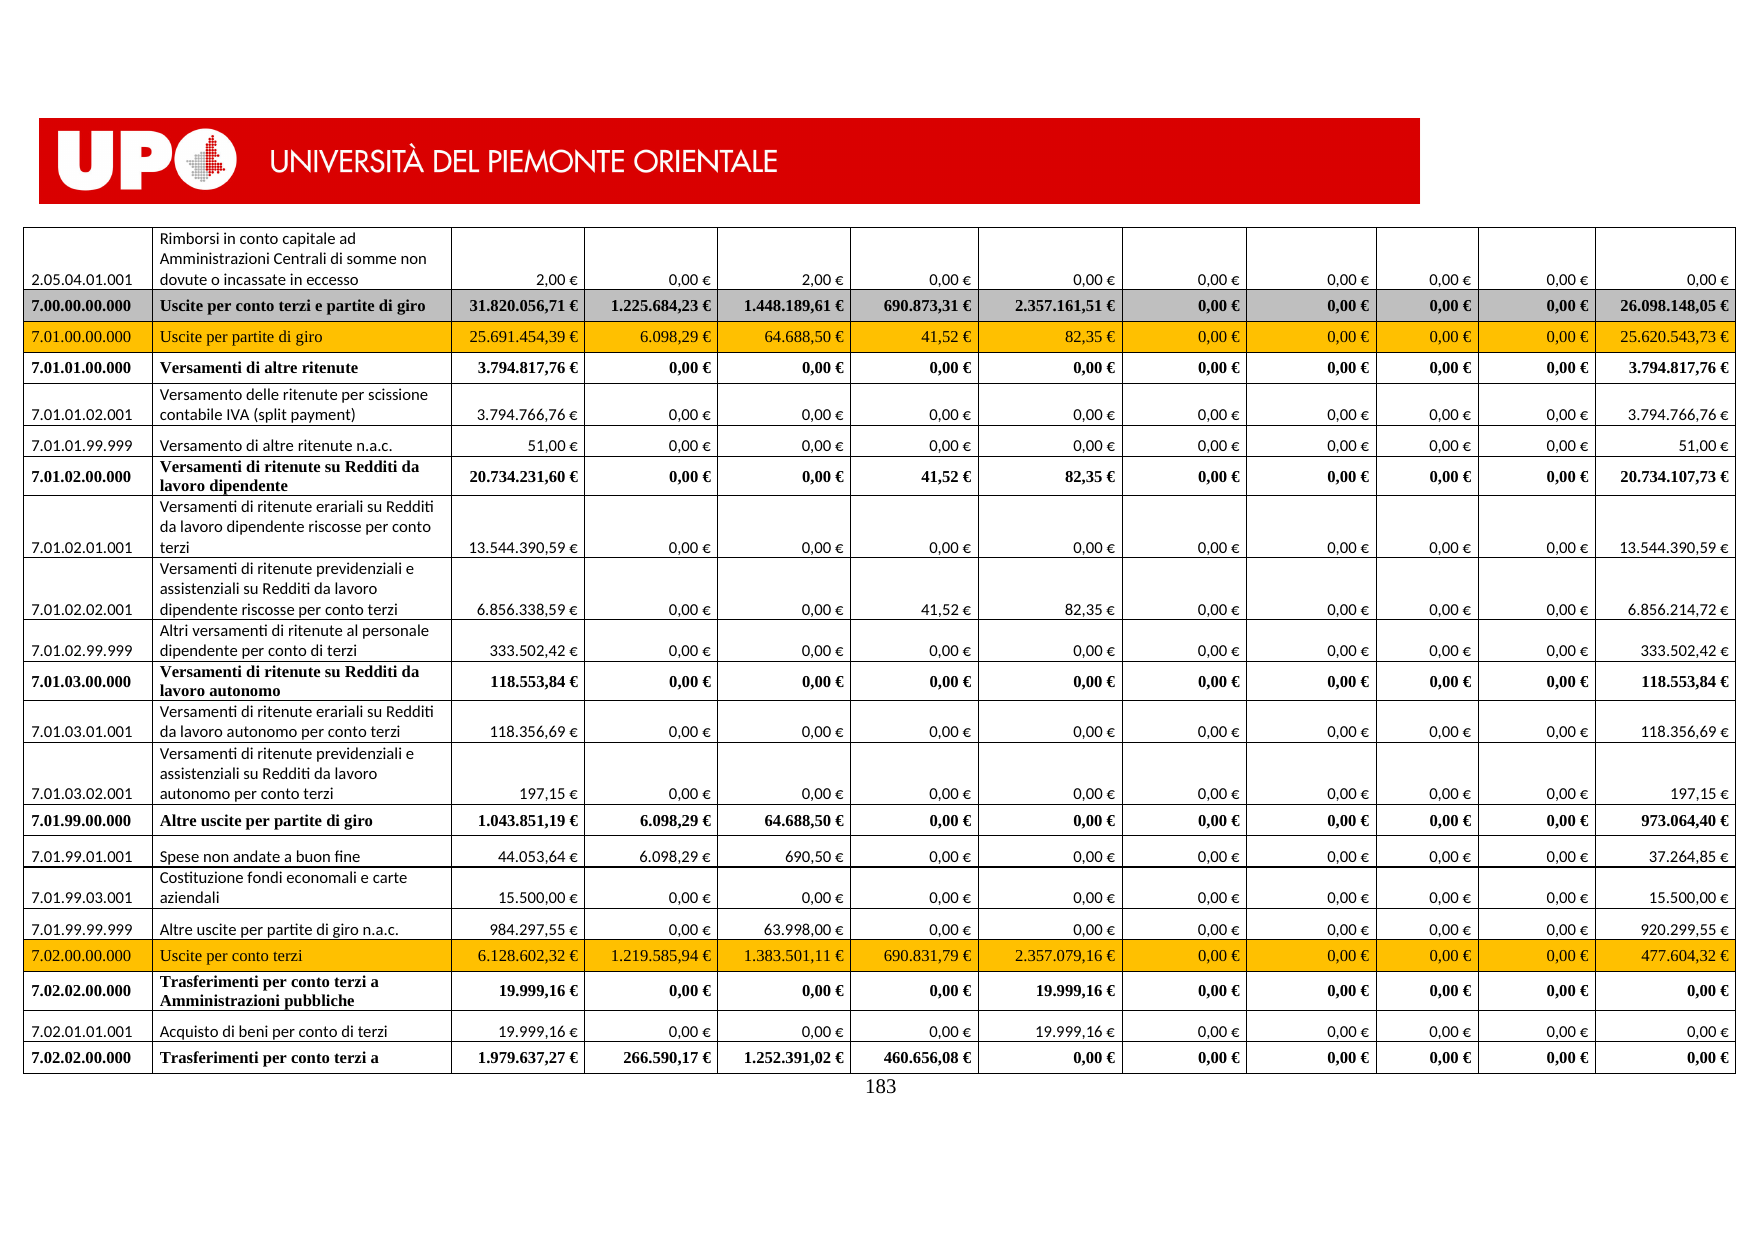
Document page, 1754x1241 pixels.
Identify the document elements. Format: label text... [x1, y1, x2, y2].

table_cell 6.098,29 € [585, 322, 717, 352]
table_cell 197,15 € [452, 743, 584, 804]
table_cell 0,00 € [1123, 743, 1246, 804]
table_cell 82,35 € [979, 322, 1122, 352]
table_cell 1.043.851,19 € [452, 805, 584, 835]
table_cell 0,00 € [1596, 972, 1735, 1010]
table_cell 6.128.602,32 € [452, 940, 584, 971]
table_cell 0,00 € [1377, 384, 1478, 425]
table_cell Rimborsi in conto capitale ad Amministrazioni Centrali di somme non dovute o incassate in eccesso [153, 228, 451, 289]
table_cell Uscite per partite di giro [153, 322, 451, 352]
table_cell 690.873,31 € [851, 290, 978, 321]
table_cell 0,00 € [1377, 662, 1478, 700]
table_cell 0,00 € [1247, 940, 1376, 971]
table_cell 0,00 € [979, 426, 1122, 456]
table_cell 0,00 € [1123, 496, 1246, 557]
table_cell 0,00 € [1247, 868, 1376, 908]
table_cell 0,00 € [1377, 496, 1478, 557]
table_cell 0,00 € [979, 228, 1122, 289]
table_cell 984.297,55 € [452, 909, 584, 939]
table_cell Versamenti di ritenute previdenziali e assistenziali su Redditi da lavoro autonomo per conto terzi [153, 743, 451, 804]
table_cell 0,00 € [1377, 909, 1478, 939]
table_cell 6.856.214,72 € [1596, 558, 1735, 619]
table_cell 0,00 € [1377, 805, 1478, 835]
table_cell 0,00 € [1479, 457, 1595, 495]
table_cell 7.01.02.99.999 [24, 620, 152, 661]
table_cell Versamento delle ritenute per scissione contabile IVA (split payment) [153, 384, 451, 425]
table_cell 7.01.01.02.001 [24, 384, 152, 425]
table_cell 0,00 € [1377, 1011, 1478, 1041]
table_cell 690.831,79 € [851, 940, 978, 971]
table_cell 0,00 € [718, 384, 850, 425]
table_cell 0,00 € [979, 1042, 1122, 1072]
table_cell 0,00 € [1247, 972, 1376, 1010]
table_cell 0,00 € [979, 353, 1122, 383]
table_cell 41,52 € [851, 558, 978, 619]
table_cell 0,00 € [1377, 353, 1478, 383]
table_cell 3.794.766,76 € [452, 384, 584, 425]
table_cell 0,00 € [1123, 322, 1246, 352]
table_cell 0,00 € [718, 457, 850, 495]
table_cell 0,00 € [1596, 228, 1735, 289]
table_cell 0,00 € [1479, 701, 1595, 742]
table_cell Altre uscite per partite di giro n.a.c. [153, 909, 451, 939]
table_cell 0,00 € [1479, 805, 1595, 835]
table_cell 0,00 € [1479, 558, 1595, 619]
table_cell 19.999,16 € [452, 1011, 584, 1041]
table_cell 2,00 € [452, 228, 584, 289]
table_cell 7.01.99.01.001 [24, 836, 152, 866]
table_cell 51,00 € [452, 426, 584, 456]
table_cell 7.01.01.99.999 [24, 426, 152, 456]
table_cell 0,00 € [979, 701, 1122, 742]
table_cell 7.01.03.01.001 [24, 701, 152, 742]
table_cell 0,00 € [718, 743, 850, 804]
table_cell 0,00 € [1377, 558, 1478, 619]
table_cell 0,00 € [979, 662, 1122, 700]
table_cell 266.590,17 € [585, 1042, 717, 1072]
table_cell 0,00 € [1123, 290, 1246, 321]
table_cell 0,00 € [1377, 940, 1478, 971]
table_cell 2.05.04.01.001 [24, 228, 152, 289]
table_cell Versamenti di ritenute su Redditi da lavoro autonomo [153, 662, 451, 700]
table_cell 0,00 € [585, 426, 717, 456]
table_cell 63.998,00 € [718, 909, 850, 939]
table_cell 7.01.02.01.001 [24, 496, 152, 557]
table_cell 0,00 € [585, 558, 717, 619]
table_cell 0,00 € [1247, 290, 1376, 321]
table_cell 0,00 € [1377, 228, 1478, 289]
table_cell Versamenti di ritenute su Redditi da lavoro dipendente [153, 457, 451, 495]
table_cell Versamento di altre ritenute n.a.c. [153, 426, 451, 456]
table_cell 82,35 € [979, 558, 1122, 619]
table_cell 0,00 € [851, 836, 978, 866]
table_cell 7.02.01.01.001 [24, 1011, 152, 1041]
table_cell 0,00 € [718, 496, 850, 557]
table_cell 1.225.684,23 € [585, 290, 717, 321]
table_cell Altre uscite per partite di giro [153, 805, 451, 835]
table_cell 0,00 € [851, 868, 978, 908]
table_cell 64.688,50 € [718, 322, 850, 352]
table_cell 2.357.161,51 € [979, 290, 1122, 321]
table_cell 0,00 € [979, 384, 1122, 425]
table_cell 0,00 € [718, 1011, 850, 1041]
table_cell 0,00 € [851, 353, 978, 383]
table_cell 0,00 € [585, 353, 717, 383]
table_cell 1.448.189,61 € [718, 290, 850, 321]
table_cell 0,00 € [1479, 972, 1595, 1010]
table_cell Costituzione fondi economali e carte aziendali [153, 868, 451, 908]
table_cell 0,00 € [585, 868, 717, 908]
table_cell 0,00 € [1377, 701, 1478, 742]
table_cell 0,00 € [1123, 836, 1246, 866]
table_cell 0,00 € [1479, 1011, 1595, 1041]
table_cell 0,00 € [1479, 322, 1595, 352]
table_cell 6.856.338,59 € [452, 558, 584, 619]
table_cell 0,00 € [1479, 290, 1595, 321]
table_cell 0,00 € [851, 805, 978, 835]
table_cell 0,00 € [1377, 426, 1478, 456]
table_cell 333.502,42 € [1596, 620, 1735, 661]
table_cell 118.356,69 € [452, 701, 584, 742]
table_cell 0,00 € [851, 620, 978, 661]
table_cell Versamenti di ritenute erariali su Redditi da lavoro autonomo per conto terzi [153, 701, 451, 742]
table_cell 0,00 € [1247, 662, 1376, 700]
table_cell 0,00 € [1377, 322, 1478, 352]
table_cell 0,00 € [718, 972, 850, 1010]
table_cell 0,00 € [718, 558, 850, 619]
table_cell 1.219.585,94 € [585, 940, 717, 971]
table_cell 0,00 € [1479, 1042, 1595, 1072]
table_cell 7.01.02.02.001 [24, 558, 152, 619]
table_cell 690,50 € [718, 836, 850, 866]
table_cell 0,00 € [1479, 426, 1595, 456]
table_cell 2,00 € [718, 228, 850, 289]
table_cell 0,00 € [1377, 868, 1478, 908]
table_cell 0,00 € [1123, 384, 1246, 425]
table_cell 19.999,16 € [452, 972, 584, 1010]
table_cell 0,00 € [851, 426, 978, 456]
table_cell 0,00 € [585, 743, 717, 804]
table_cell 0,00 € [1123, 701, 1246, 742]
table_cell 0,00 € [1123, 909, 1246, 939]
table_cell Spese non andate a buon fine [153, 836, 451, 866]
table_cell 0,00 € [1247, 426, 1376, 456]
table_cell 0,00 € [979, 909, 1122, 939]
table_cell 0,00 € [979, 805, 1122, 835]
table_cell 7.00.00.00.000 [24, 290, 152, 321]
table_cell 0,00 € [1123, 972, 1246, 1010]
table_cell Versamenti di ritenute erariali su Redditi da lavoro dipendente riscosse per conto terzi [153, 496, 451, 557]
table_cell 3.794.817,76 € [452, 353, 584, 383]
table_cell 0,00 € [1479, 662, 1595, 700]
table_cell 0,00 € [718, 662, 850, 700]
table_cell 0,00 € [1479, 353, 1595, 383]
table_cell Versamenti di ritenute previdenziali e assistenziali su Redditi da lavoro dipendente riscosse per conto terzi [153, 558, 451, 619]
table_cell 7.01.03.00.000 [24, 662, 152, 700]
table_cell 6.098,29 € [585, 805, 717, 835]
table_cell 19.999,16 € [979, 1011, 1122, 1041]
table_cell 118.553,84 € [452, 662, 584, 700]
table_cell 0,00 € [1479, 384, 1595, 425]
table_cell 0,00 € [1479, 228, 1595, 289]
table_cell 0,00 € [1123, 805, 1246, 835]
table_cell 0,00 € [1123, 1011, 1246, 1041]
table_cell 0,00 € [1377, 1042, 1478, 1072]
table_cell 44.053,64 € [452, 836, 584, 866]
table_cell Altri versamenti di ritenute al personale dipendente per conto di terzi [153, 620, 451, 661]
table_cell 0,00 € [1123, 426, 1246, 456]
table_cell 0,00 € [585, 620, 717, 661]
table_cell 64.688,50 € [718, 805, 850, 835]
table_cell 2.357.079,16 € [979, 940, 1122, 971]
table_cell 41,52 € [851, 322, 978, 352]
table_cell 0,00 € [718, 620, 850, 661]
table_cell 7.01.00.00.000 [24, 322, 152, 352]
table_cell 0,00 € [1479, 940, 1595, 971]
table_cell 3.794.766,76 € [1596, 384, 1735, 425]
table_cell 0,00 € [851, 701, 978, 742]
table_cell Versamenti di altre ritenute [153, 353, 451, 383]
table_cell 0,00 € [718, 426, 850, 456]
table_cell 0,00 € [585, 1011, 717, 1041]
table_cell 41,52 € [851, 457, 978, 495]
table_cell 13.544.390,59 € [1596, 496, 1735, 557]
table_cell 477.604,32 € [1596, 940, 1735, 971]
table_cell 25.620.543,73 € [1596, 322, 1735, 352]
table_cell 0,00 € [1247, 228, 1376, 289]
table_cell Uscite per conto terzi e partite di giro [153, 290, 451, 321]
table_cell Trasferimenti per conto terzi a [153, 1042, 451, 1072]
table_cell 0,00 € [1596, 1011, 1735, 1041]
table_cell 1.383.501,11 € [718, 940, 850, 971]
table_cell 7.01.01.00.000 [24, 353, 152, 383]
table_cell 0,00 € [851, 743, 978, 804]
table_cell Trasferimenti per conto terzi a Amministrazioni pubbliche [153, 972, 451, 1010]
table_cell 0,00 € [1247, 353, 1376, 383]
table_cell 1.252.391,02 € [718, 1042, 850, 1072]
table_cell 0,00 € [1377, 457, 1478, 495]
table_cell 0,00 € [1247, 836, 1376, 866]
table_cell 0,00 € [851, 1011, 978, 1041]
table_cell 0,00 € [979, 836, 1122, 866]
table_cell 0,00 € [851, 909, 978, 939]
table_cell 0,00 € [1377, 836, 1478, 866]
table_cell 0,00 € [585, 909, 717, 939]
table_cell 26.098.148,05 € [1596, 290, 1735, 321]
table_cell 7.02.02.00.000 [24, 972, 152, 1010]
table_cell 0,00 € [585, 496, 717, 557]
table_cell 0,00 € [1123, 1042, 1246, 1072]
table_cell 118.356,69 € [1596, 701, 1735, 742]
table_cell 0,00 € [851, 972, 978, 1010]
table_cell 0,00 € [1247, 701, 1376, 742]
table_cell 1.979.637,27 € [452, 1042, 584, 1072]
table_cell 0,00 € [979, 743, 1122, 804]
table_cell 0,00 € [1377, 743, 1478, 804]
table_cell Uscite per conto terzi [153, 940, 451, 971]
table_cell 0,00 € [1479, 868, 1595, 908]
table_cell 0,00 € [1377, 290, 1478, 321]
table_cell 0,00 € [1123, 558, 1246, 619]
table_cell 7.01.03.02.001 [24, 743, 152, 804]
table_cell 0,00 € [851, 662, 978, 700]
table_cell 7.01.99.03.001 [24, 868, 152, 908]
table_cell 0,00 € [718, 868, 850, 908]
table_cell 920.299,55 € [1596, 909, 1735, 939]
table_cell 0,00 € [1247, 620, 1376, 661]
table_cell 7.01.02.00.000 [24, 457, 152, 495]
table_cell 0,00 € [585, 384, 717, 425]
table_cell 118.553,84 € [1596, 662, 1735, 700]
table_cell 0,00 € [718, 701, 850, 742]
table_cell 0,00 € [1247, 384, 1376, 425]
table_cell 0,00 € [1247, 909, 1376, 939]
table_cell 0,00 € [585, 662, 717, 700]
table_cell 7.02.00.00.000 [24, 940, 152, 971]
table_cell 0,00 € [585, 228, 717, 289]
table_cell 0,00 € [1123, 940, 1246, 971]
table_cell 0,00 € [1247, 1011, 1376, 1041]
table_cell 51,00 € [1596, 426, 1735, 456]
table_cell Acquisto di beni per conto di terzi [153, 1011, 451, 1041]
table_cell 0,00 € [1596, 1042, 1735, 1072]
table_cell 7.02.02.00.000 [24, 1042, 152, 1072]
table_cell 0,00 € [1123, 228, 1246, 289]
table_cell 0,00 € [851, 496, 978, 557]
table_cell 0,00 € [1247, 496, 1376, 557]
table_cell 0,00 € [1479, 836, 1595, 866]
table_cell 0,00 € [1479, 909, 1595, 939]
table_cell 0,00 € [1247, 743, 1376, 804]
table_cell 460.656,08 € [851, 1042, 978, 1072]
table_cell 6.098,29 € [585, 836, 717, 866]
table_cell 3.794.817,76 € [1596, 353, 1735, 383]
table_cell 0,00 € [1123, 457, 1246, 495]
table_cell 0,00 € [585, 457, 717, 495]
table_cell 197,15 € [1596, 743, 1735, 804]
table_cell 0,00 € [1377, 620, 1478, 661]
table_cell 0,00 € [1479, 743, 1595, 804]
table_cell 0,00 € [1247, 322, 1376, 352]
table_cell 0,00 € [1377, 972, 1478, 1010]
table_cell 973.064,40 € [1596, 805, 1735, 835]
table_cell 0,00 € [979, 620, 1122, 661]
table_cell 0,00 € [1247, 558, 1376, 619]
table_cell 0,00 € [1247, 805, 1376, 835]
table_cell 19.999,16 € [979, 972, 1122, 1010]
table_cell 0,00 € [1479, 496, 1595, 557]
table_cell 0,00 € [1247, 457, 1376, 495]
table_cell 7.01.99.99.999 [24, 909, 152, 939]
table_cell 0,00 € [1479, 620, 1595, 661]
table_cell 0,00 € [1123, 662, 1246, 700]
table_cell 37.264,85 € [1596, 836, 1735, 866]
table_cell 0,00 € [1123, 353, 1246, 383]
table_cell 0,00 € [851, 228, 978, 289]
table_cell 0,00 € [979, 868, 1122, 908]
table_cell 0,00 € [1123, 868, 1246, 908]
table_cell 20.734.231,60 € [452, 457, 584, 495]
table_cell 20.734.107,73 € [1596, 457, 1735, 495]
table_cell 0,00 € [1123, 620, 1246, 661]
table_cell 82,35 € [979, 457, 1122, 495]
table_cell 0,00 € [585, 701, 717, 742]
table_cell 0,00 € [851, 384, 978, 425]
table_cell 15.500,00 € [452, 868, 584, 908]
table_cell 0,00 € [979, 496, 1122, 557]
table_cell 25.691.454,39 € [452, 322, 584, 352]
table_cell 0,00 € [585, 972, 717, 1010]
table_cell 0,00 € [718, 353, 850, 383]
table_cell 0,00 € [1247, 1042, 1376, 1072]
table_cell 333.502,42 € [452, 620, 584, 661]
table_cell 7.01.99.00.000 [24, 805, 152, 835]
table_cell 13.544.390,59 € [452, 496, 584, 557]
table_cell 31.820.056,71 € [452, 290, 584, 321]
table_cell 15.500,00 € [1596, 868, 1735, 908]
